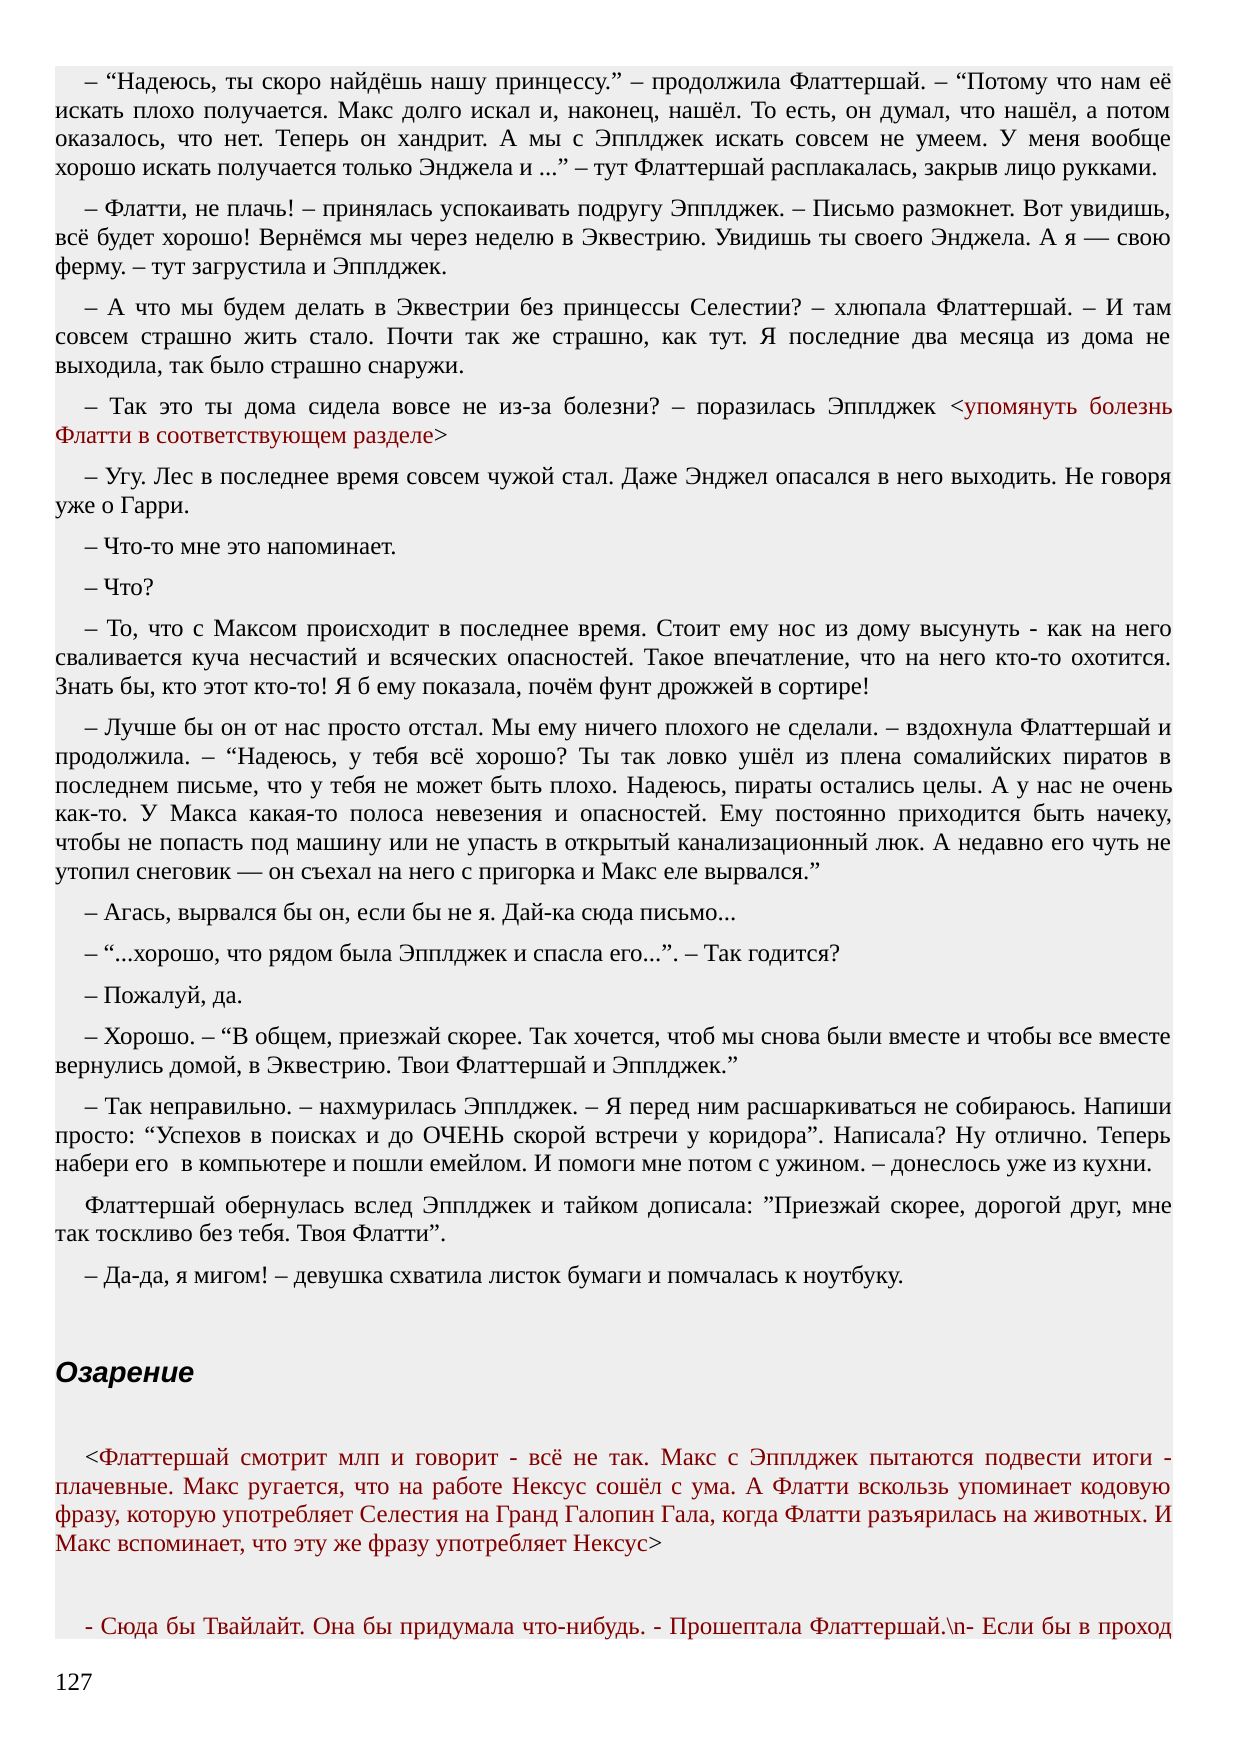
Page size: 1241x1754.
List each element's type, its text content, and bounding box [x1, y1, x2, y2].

text – Угу. Лес в последнее время совсем чужой стал. Даже Энджел опасался в него выходить. Не говоря уже о Гарри. [55, 461, 1173, 518]
text – Агась, вырвался бы он, если бы не я. Дай-ка сюда письмо... [55, 897, 1173, 926]
text - Сюда бы Твайлайт. Она бы придумала что-нибудь. - Прошептала Флаттершай.\n- Если бы в проход [55, 1611, 1173, 1639]
text – “Надеюсь, ты скоро найдёшь нашу принцессу.” – продолжила Флаттершай. – “Потому что нам её искать плохо получается. Макс долго искал и, наконец, нашёл. То есть, он думал, что нашёл, а потом оказалось, что нет. Теперь он хандрит. А мы с Эпплджек искать совсем не умеем. У меня вообще хорошо искать получается только Энджела и ...” – тут Флаттершай расплакалась, закрыв лицо рукками. [55, 66, 1173, 181]
text – Лучше бы он от нас просто отстал. Мы ему ничего плохого не сделали. – вздохнула Флаттершай и продолжила. – “Надеюсь, у тебя всё хорошо? Ты так ловко ушёл из плена сомалийских пиратов в последнем письме, что у тебя не может быть плохо. Надеюсь, пираты остались целы. А у нас не очень как-то. У Макса какая-то полоса невезения и опасностей. Ему постоянно приходится быть начеку, чтобы не попасть под машину или не упасть в открытый канализационный люк. А недавно его чуть не утопил снеговик — он съехал на него с пригорка и Макс еле вырвался.” [55, 712, 1173, 885]
text – То, что с Максом происходит в последнее время. Стоит ему нос из дому высунуть - как на него сваливается куча несчастий и всяческих опасностей. Такое впечатление, что на него кто-то охотится. Знать бы, кто этот кто-то! Я б ему показала, почём фунт дрожжей в сортире! [55, 613, 1173, 700]
text – Что-то мне это напоминает. [55, 531, 1173, 560]
subtitle Озарение [55, 1355, 1173, 1388]
text – Хорошо. – “В общем, приезжай скорее. Так хочется, чтоб мы снова были вместе и чтобы все вместе вернулись домой, в Эквестрию. Твои Флаттершай и Эпплджек.” [55, 1021, 1173, 1078]
text <Флаттершай смотрит млп и говорит - всё не так. Макс с Эпплджек пытаются подвести итоги - плачевные. Макс ругается, что на работе Нексус сошёл с ума. А Флатти вскользь упоминает кодовую фразу, которую употребляет Селестия на Гранд Галопин Гала, когда Флатти разъярилась на животных. И Макс вспоминает, что эту же фразу употребляет Нексус> [55, 1442, 1173, 1557]
text Флаттершай обернулась вслед Эпплджек и тайком дописала: ”Приезжай скорее, дорогой друг, мне так тоскливо без тебя. Твоя Флатти”. [55, 1190, 1173, 1247]
text – “...хорошо, что рядом была Эпплджек и спасла его...”. – Так годится? [55, 938, 1173, 967]
text – А что мы будем делать в Эквестрии без принцессы Селестии? – хлюпала Флаттершай. – И там совсем страшно жить стало. Почти так же страшно, как тут. Я последние два месяца из дома не выходила, так было страшно снаружи. [55, 292, 1173, 378]
text – Так неправильно. – нахмурилась Эпплджек. – Я перед ним расшаркиваться не собираюсь. Напиши просто: “Успехов в поисках и до ОЧЕНЬ скорой встречи у коридора”. Написала? Ну отлично. Теперь набери его в компьютере и пошли емейлом. И помоги мне потом с ужином. – донеслось уже из кухни. [55, 1091, 1173, 1177]
text – Да-да, я мигом! – девушка схватила листок бумаги и помчалась к ноутбуку. [55, 1260, 1173, 1288]
text – Так это ты дома сидела вовсе не из-за болезни? – поразилась Эпплджек <упомянуть болезнь Флатти в соответствующем разделе> [55, 391, 1173, 448]
text – Пожалуй, да. [55, 980, 1173, 1008]
text – Что? [55, 572, 1173, 601]
text – Флатти, не плачь! – принялась успокаивать подругу Эпплджек. – Письмо размокнет. Вот увидишь, всё будет хорошо! Вернёмся мы через неделю в Эквестрию. Увидишь ты своего Энджела. А я — свою ферму. – тут загрустила и Эпплджек. [55, 193, 1173, 280]
